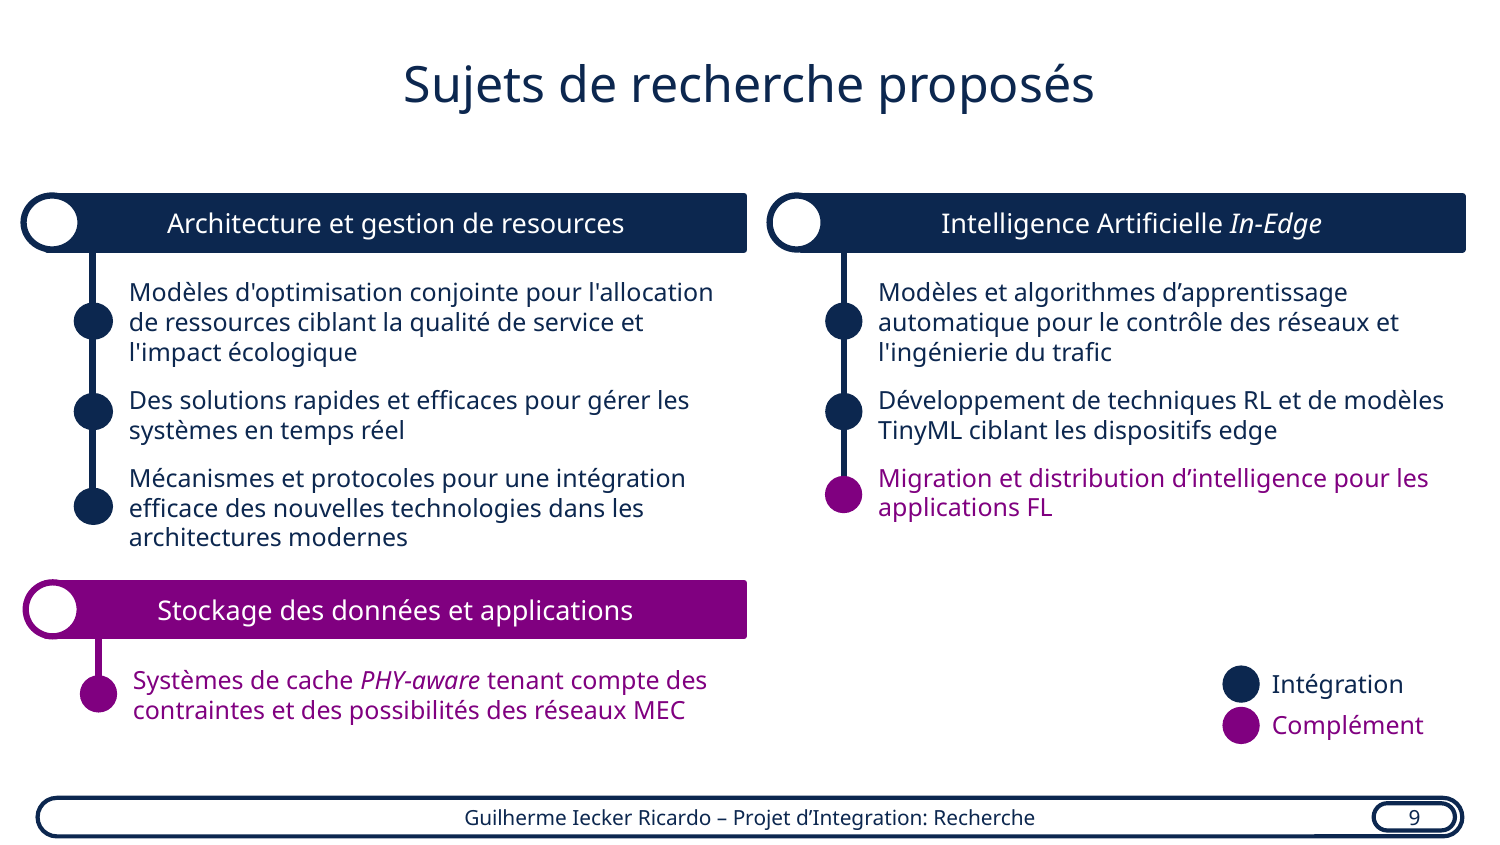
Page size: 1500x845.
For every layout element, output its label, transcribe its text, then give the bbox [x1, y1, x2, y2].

text_box [825, 302, 860, 340]
text_box Intégration [1254, 657, 1442, 709]
text_box Stockage des données et applications [57, 582, 744, 637]
text_box [23, 195, 81, 250]
text_box [73, 302, 89, 340]
text_box Intelligence Artificielle In-Edge [802, 196, 1463, 250]
text_box Guilherme Iecker Ricardo – Projet d’Integration: Recherche [37, 797, 1463, 837]
text_box [96, 393, 111, 430]
text_box 9 [1373, 803, 1456, 831]
text_box [769, 195, 824, 250]
text_box [79, 675, 115, 713]
text_box [73, 393, 89, 430]
text_box [825, 392, 860, 431]
text_box Architecture et gestion de resources [58, 196, 745, 250]
text_box Sujets de recherche proposés [37, 37, 1463, 193]
text_box [25, 582, 80, 637]
text_box [96, 302, 111, 340]
text_box Complément [1254, 698, 1480, 750]
text_box Modèles d'optimisation conjointe pour l'allocation de ressources ciblant la qualité de service et l'impact écologique Des solutions rapides et efficaces pour gérer les systèmes en temps réel Mécanismes et protocoles pour une intégration efficace des nouvelles technologies dans les architectures modernes [111, 265, 751, 563]
text_box [1222, 706, 1260, 745]
text_box Systèmes de cache PHY-aware tenant compte des contraintes et des possibilités des réseaux MEC [115, 654, 734, 736]
text_box [824, 475, 860, 514]
text_box [73, 488, 111, 526]
text_box [1222, 665, 1254, 703]
text_box Modèles et algorithmes d’apprentissage automatique pour le contrôle des réseaux et l'ingénierie du trafic Développement de techniques RL et de modèles TinyML ciblant les dispositifs edge Migration et distribution d’intelligence pour les applications FL [860, 265, 1480, 533]
